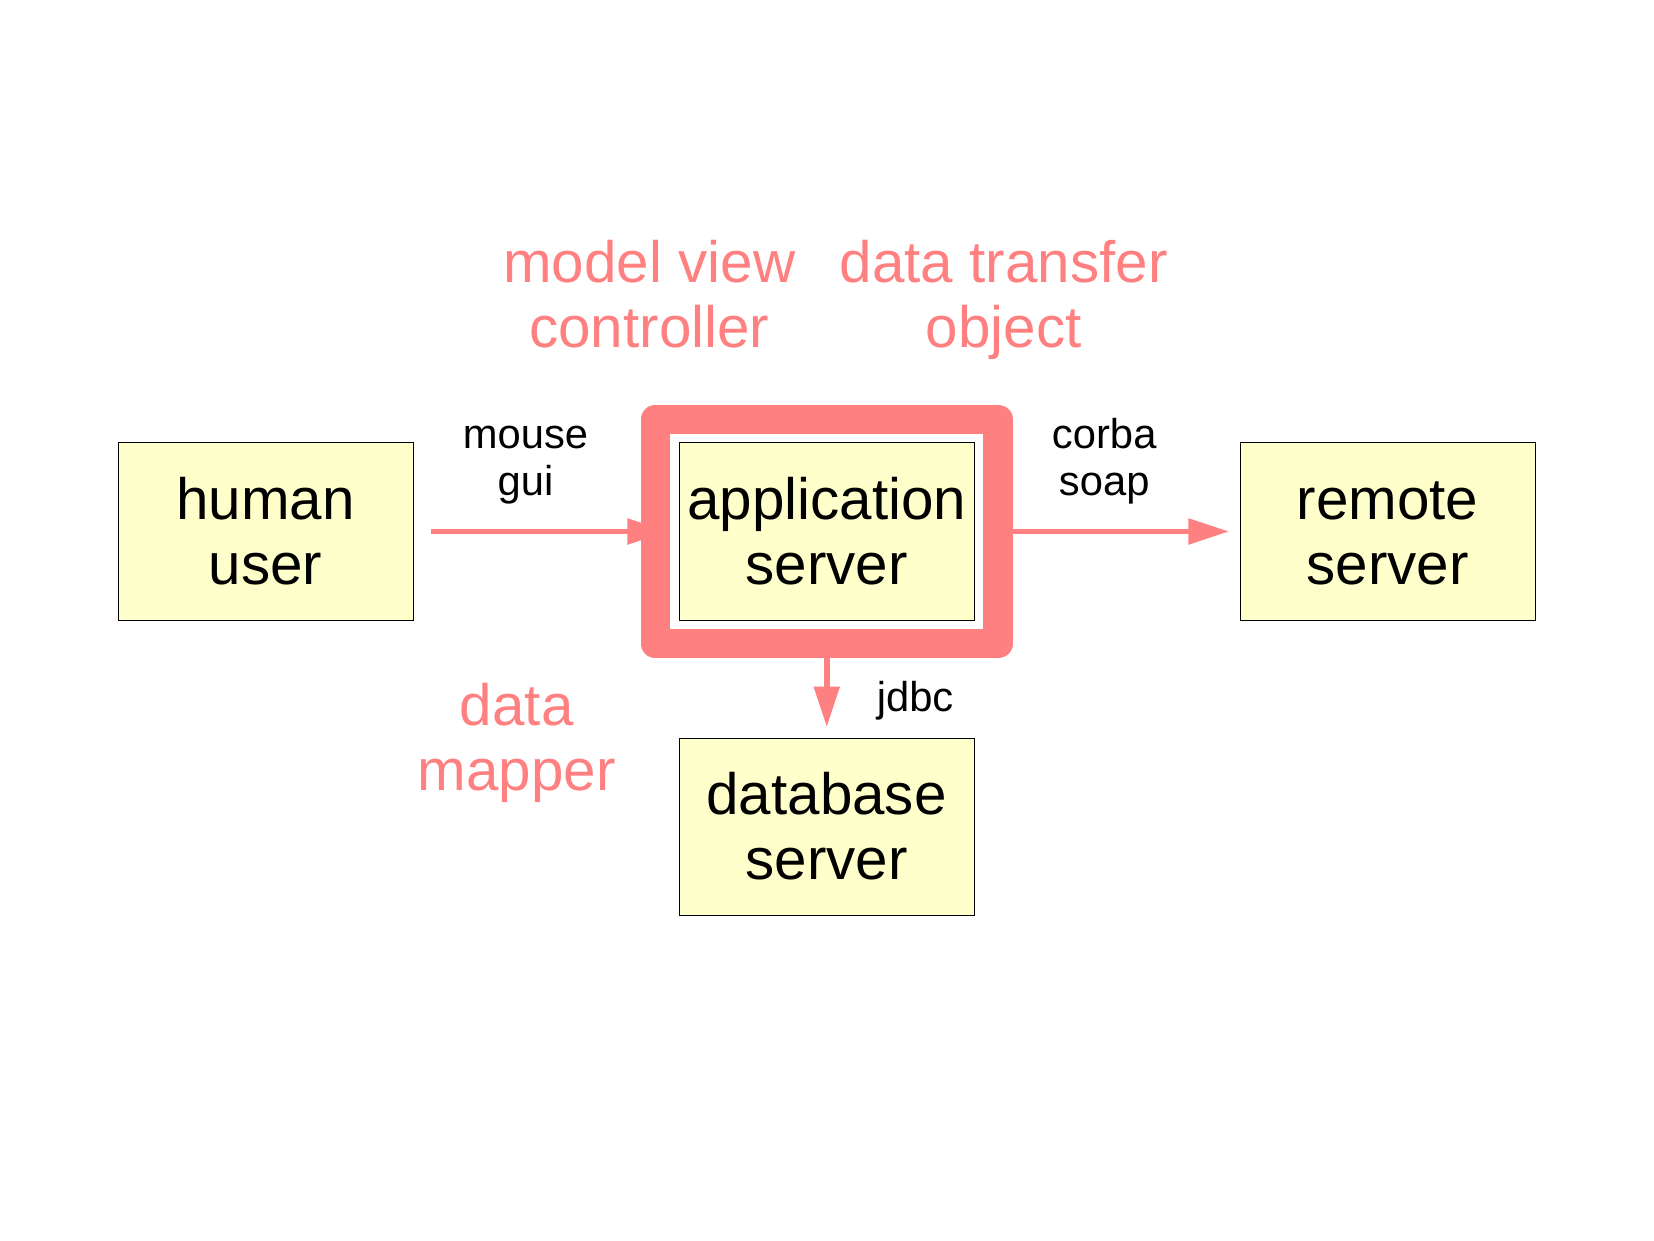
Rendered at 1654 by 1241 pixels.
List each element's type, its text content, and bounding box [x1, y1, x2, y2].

text_box data mapper [383, 649, 650, 827]
text_box mouse gui [437, 383, 615, 529]
text_box [655, 419, 999, 644]
text_box human user [118, 442, 414, 621]
text_box corba soap [1015, 383, 1193, 529]
text_box remote server [1240, 442, 1536, 621]
text_box model view controller [472, 206, 826, 384]
text_box jdbc [856, 667, 975, 727]
text_box data transfer object [826, 206, 1182, 384]
text_box database server [679, 738, 975, 916]
